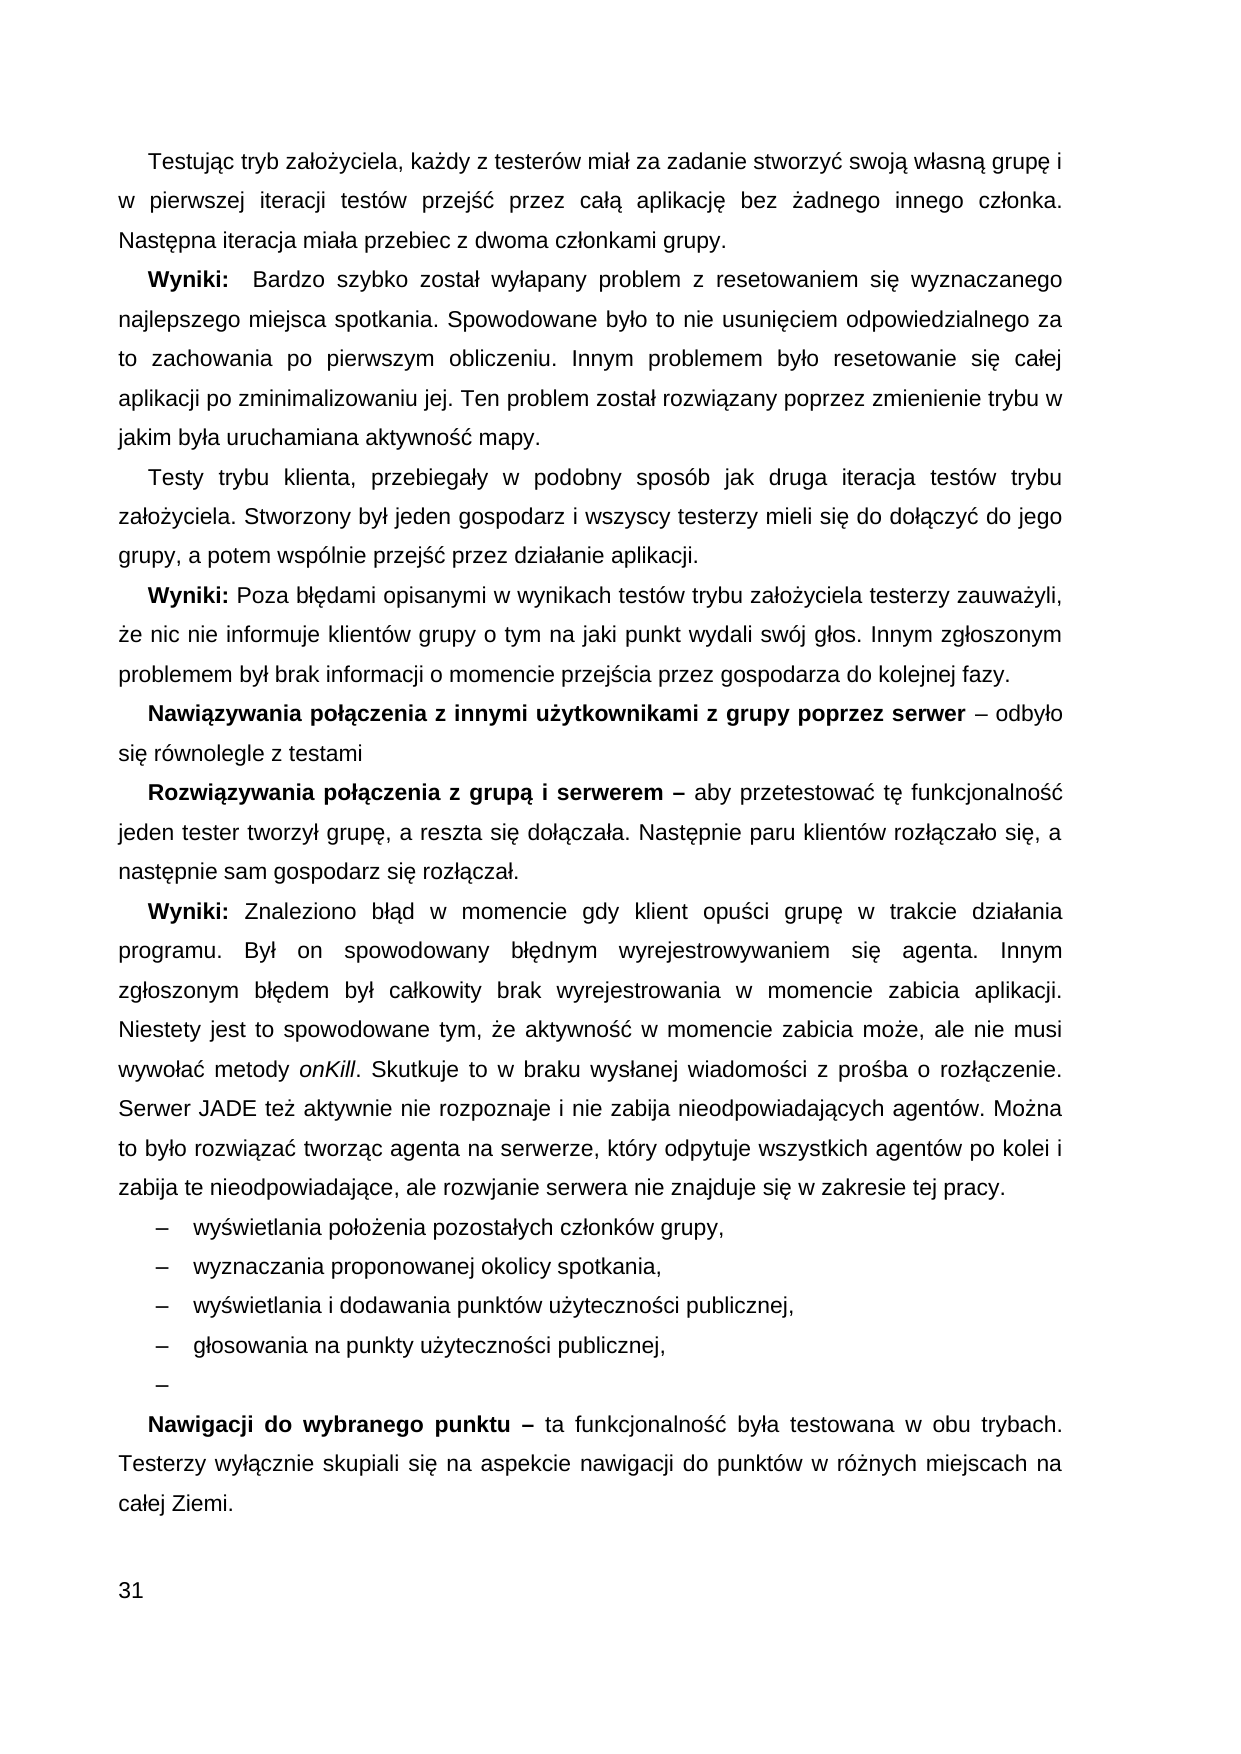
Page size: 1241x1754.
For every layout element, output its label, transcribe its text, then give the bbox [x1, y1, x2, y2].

list wyświetlania położenia pozostałych członków grupy, [156, 1213, 1063, 1240]
list głosowania na punkty użyteczności publicznej, [156, 1332, 1063, 1358]
text Wyniki: Bardzo szybko został wyłapany problem z resetowaniem się wyznaczanego najlepszego miejsca spotkania. Spowodowane było to nie usunięciem odpowiedzialnego za to zachowania po pierwszym obliczeniu. Innym problemem było resetowanie się całej aplikacji po zminimalizowaniu jej. Ten problem został rozwiązany poprzez zmienienie trybu w jakim była uruchamiana aktywność mapy. [118, 266, 1063, 450]
text Nawigacji do wybranego punktu – ta funkcjonalność była testowana w obu trybach. Testerzy wyłącznie skupiali się na aspekcie nawigacji do punktów w różnych miejscach na całej Ziemi. [118, 1411, 1063, 1516]
text Wyniki: Poza błędami opisanymi w wynikach testów trybu założyciela testerzy zauważyli, że nic nie informuje klientów grupy o tym na jaki punkt wydali swój głos. Innym zgłoszonym problemem był brak informacji o momencie przejścia przez gospodarza do kolejnej fazy. [118, 582, 1063, 687]
list wyznaczania proponowanej okolicy spotkania, [156, 1253, 1063, 1279]
list wyświetlania i dodawania punktów użyteczności publicznej, [156, 1292, 1063, 1319]
text Nawiązywania połączenia z innymi użytkownikami z grupy poprzez serwer – odbyło się równolegle z testami [118, 700, 1063, 766]
text Testy trybu klienta, przebiegały w podobny sposób jak druga iteracja testów trybu założyciela. Stworzony był jeden gospodarz i wszyscy testerzy mieli się do dołączyć do jego grupy, a potem wspólnie przejść przez działanie aplikacji. [118, 463, 1063, 569]
text Wyniki: Znaleziono błąd w momencie gdy klient opuści grupę w trakcie działania programu. Był on spowodowany błędnym wyrejestrowywaniem się agenta. Innym zgłoszonym błędem był całkowity brak wyrejestrowania w momencie zabicia aplikacji. Niestety jest to spowodowane tym, że aktywność w momencie zabicia może, ale nie musi wywołać metody onKill. Skutkuje to w braku wysłanej wiadomości z prośba o rozłączenie. Serwer JADE też aktywnie nie rozpoznaje i nie zabija nieodpowiadających agentów. Można to było rozwiązać tworząc agenta na serwerze, który odpytuje wszystkich agentów po kolei i zabija te nieodpowiadające, ale rozwjanie serwera nie znajduje się w zakresie tej pracy. [118, 898, 1063, 1200]
text Testując tryb założyciela, każdy z testerów miał za zadanie stworzyć swoją własną grupę i w pierwszej iteracji testów przejść przez całą aplikację bez żadnego innego członka. Następna iteracja miała przebiec z dwoma członkami grupy. [118, 148, 1063, 253]
text Rozwiązywania połączenia z grupą i serwerem – aby przetestować tę funkcjonalność jeden tester tworzył grupę, a reszta się dołączała. Następnie paru klientów rozłączało się, a następnie sam gospodarz się rozłączał. [118, 779, 1063, 884]
